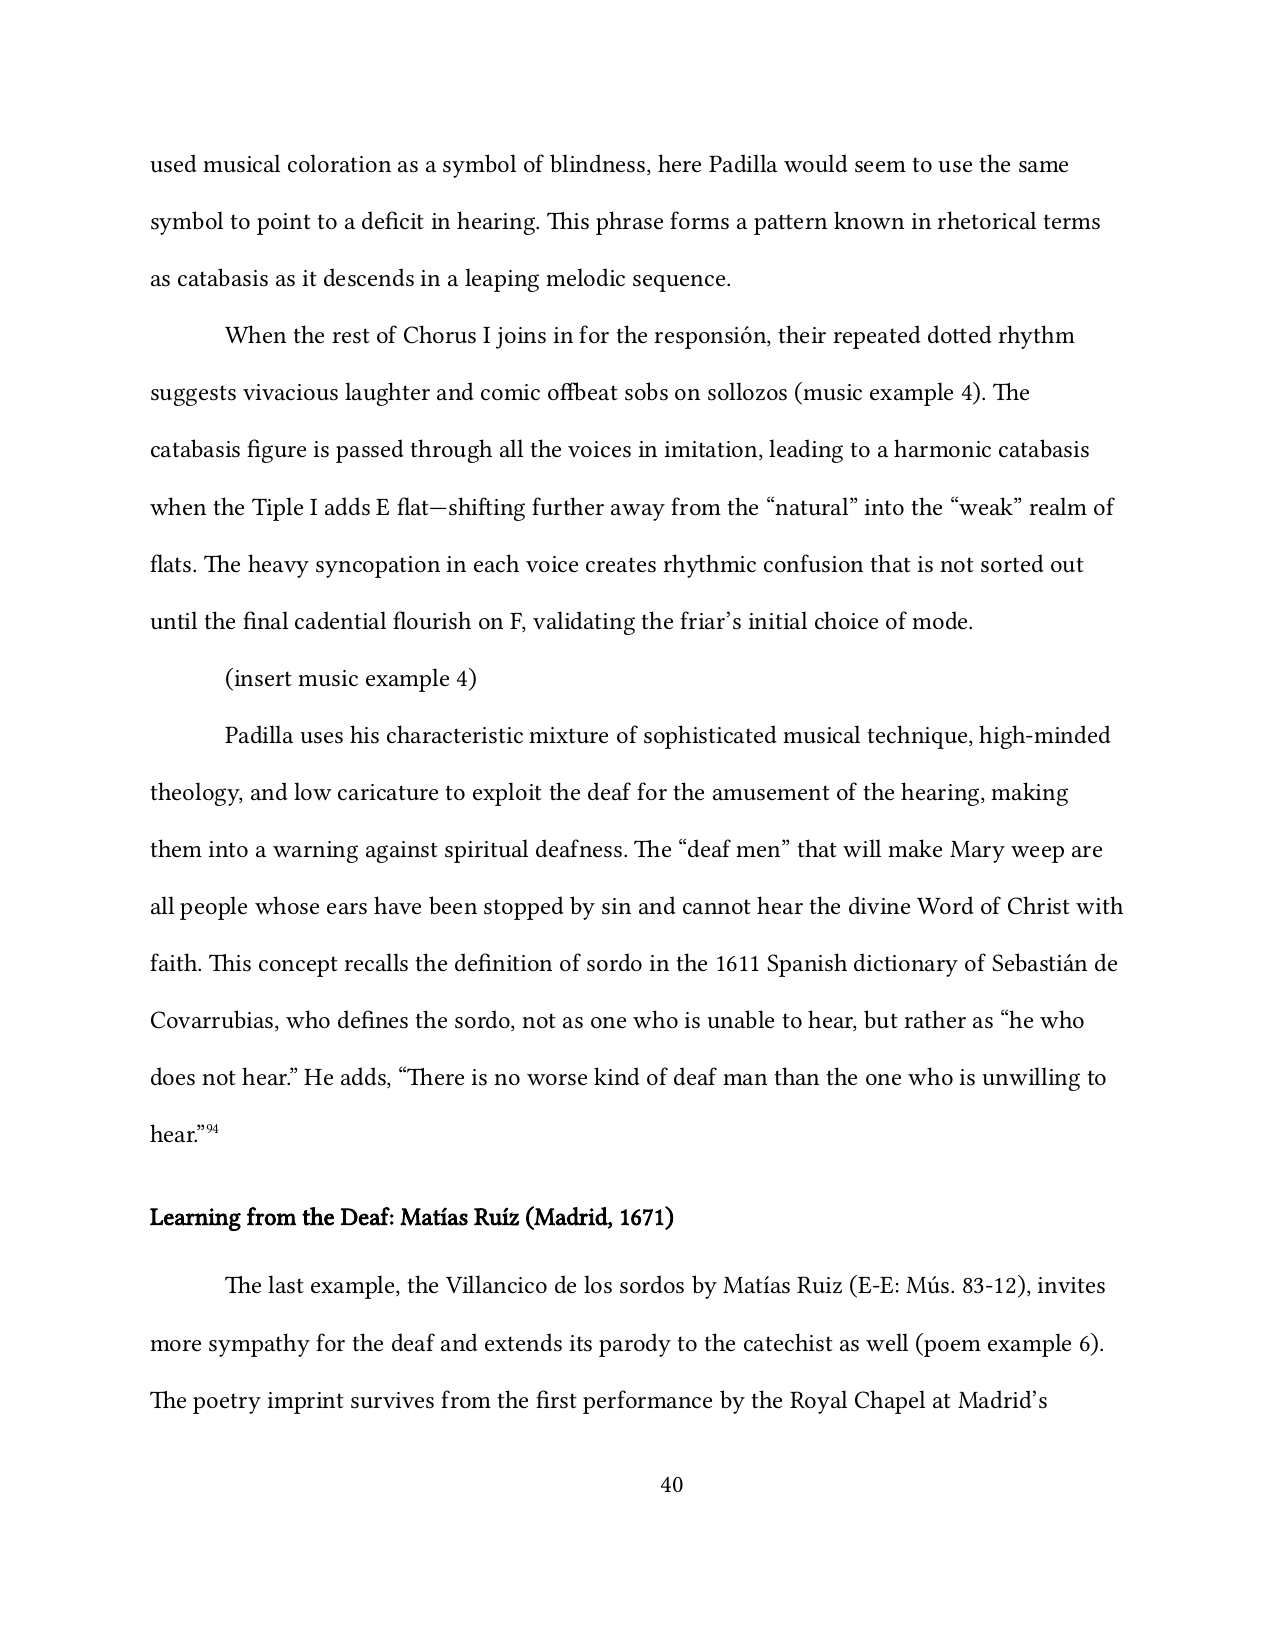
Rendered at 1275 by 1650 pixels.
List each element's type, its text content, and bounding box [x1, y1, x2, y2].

text Padilla uses his characteristic mixture of sophisticated musical technique, high-minded theology, and low caricature to exploit the deaf for the amusement of the hearing, making them into a warning against spiritual deafness. The “deaf men” that will make Mary weep are all people whose ears have been stopped by sin and cannot hear the divine Word of Christ with faith. This concept recalls the definition of sordo in the 1611 Spanish dictionary of Sebastián de Covarrubias, who defines the sordo, not as one who is unable to hear, but rather as “he who does not hear.” He adds, “There is no worse kind of deaf man than the one who is unwilling to hear.” [150, 721, 1125, 1149]
text (insert music example 4) [150, 664, 1125, 692]
text The last example, the Villancico de los sordos by Matías Ruiz (E-E: Mús. 83-12), invites more sympathy for the deaf and extends its parody to the catechist as well (poem example 6). The poetry imprint survives from the first performance by the Royal Chapel at Madrid’s [150, 1271, 1125, 1414]
text used musical coloration as a symbol of blindness, here Padilla would seem to use the same symbol to point to a deficit in hearing. This phrase forms a pattern known in rhetorical terms as catabasis as it descends in a leaping melodic sequence. [150, 150, 1125, 293]
subtitle Learning from the Deaf: Matías Ruíz (Madrid, 1671) [150, 1202, 1125, 1231]
text When the rest of Chorus I joins in for the responsión, their repeated dotted rhythm suggests vivacious laughter and comic offbeat sobs on sollozos (music example 4). The catabasis figure is passed through all the voices in imitation, leading to a harmonic catabasis when the Tiple I adds E flat—shifting further away from the “natural” into the “weak” realm of flats. The heavy syncopation in each voice creates rhythmic confusion that is not sorted out until the final cadential flourish on F, validating the friar’s initial choice of mode. [150, 321, 1125, 635]
